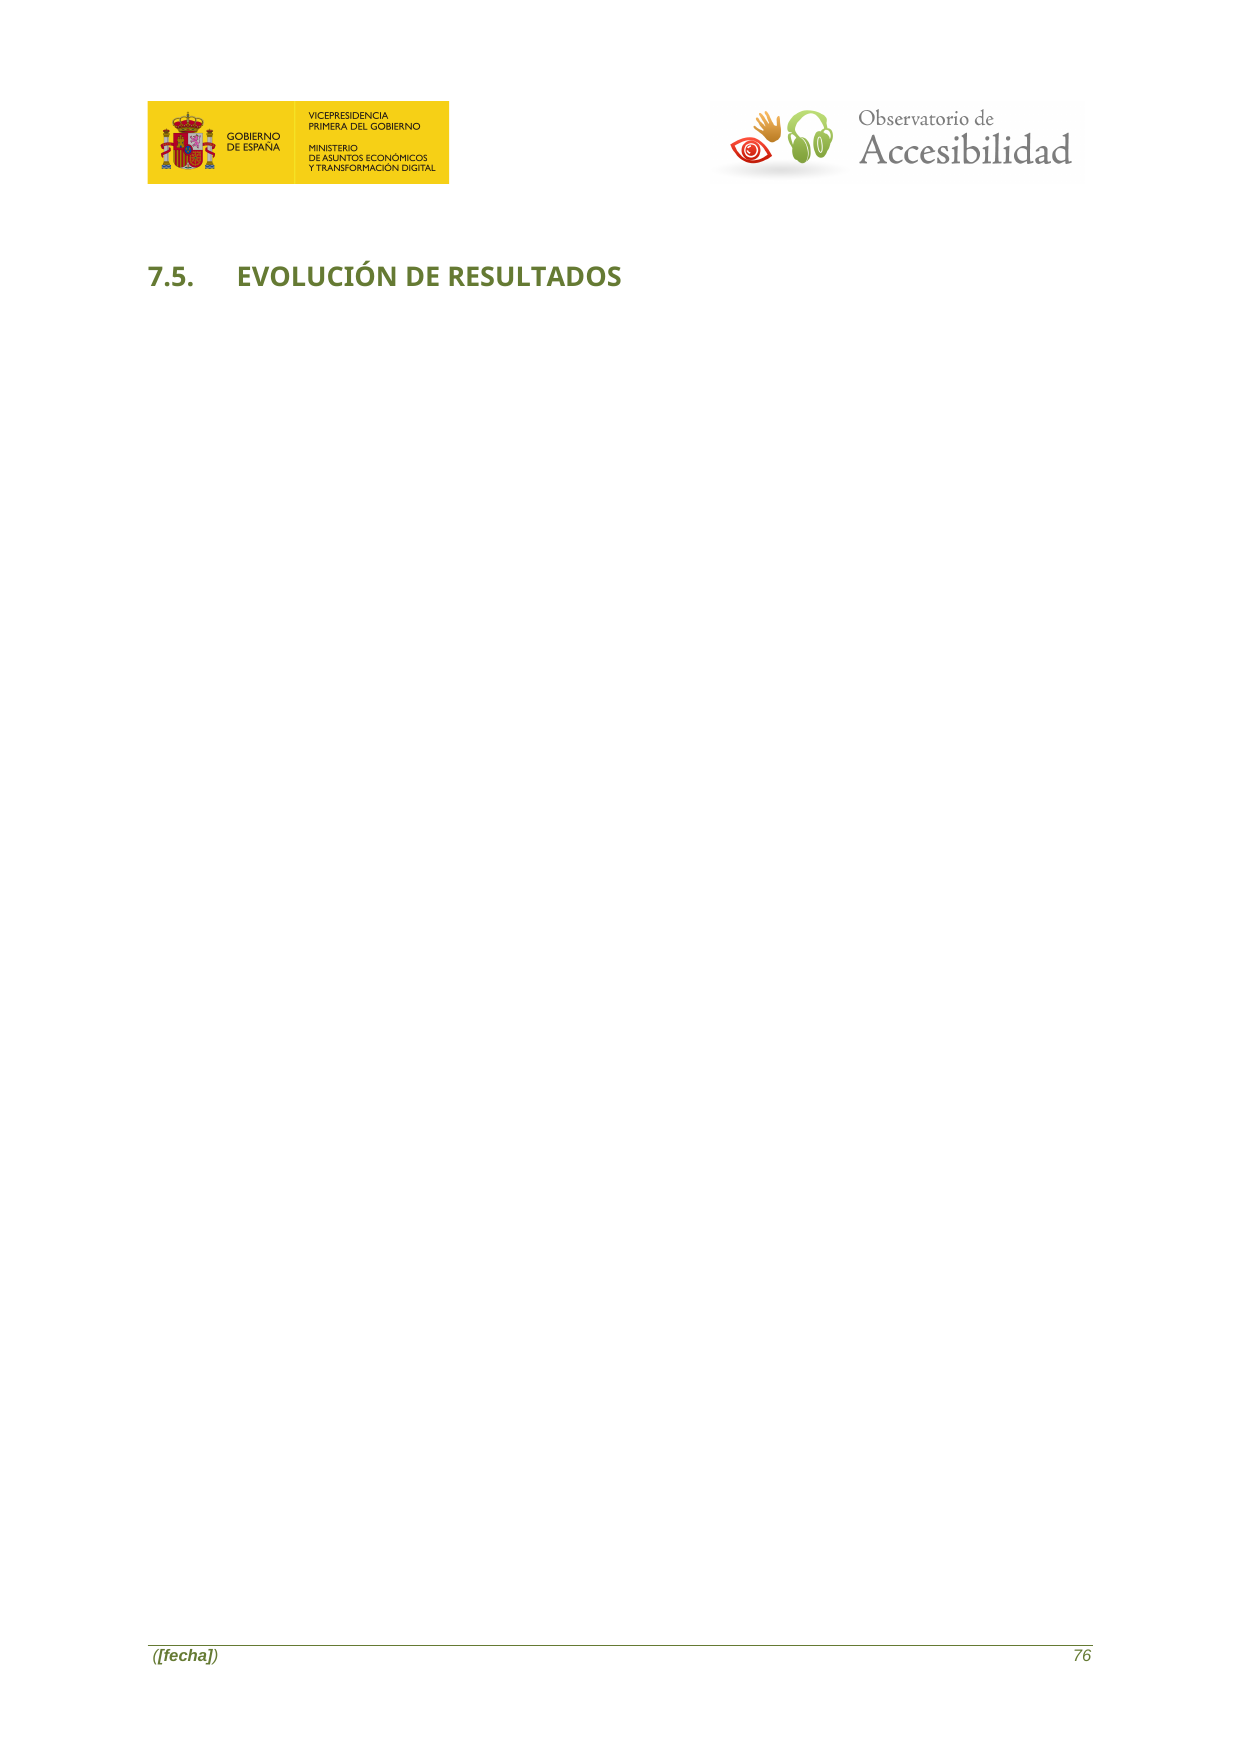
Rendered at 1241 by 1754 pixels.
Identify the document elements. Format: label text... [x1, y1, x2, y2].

picture [147, 101, 450, 184]
picture [710, 101, 1086, 184]
subtitle Evolución de resultados [148, 257, 1092, 294]
